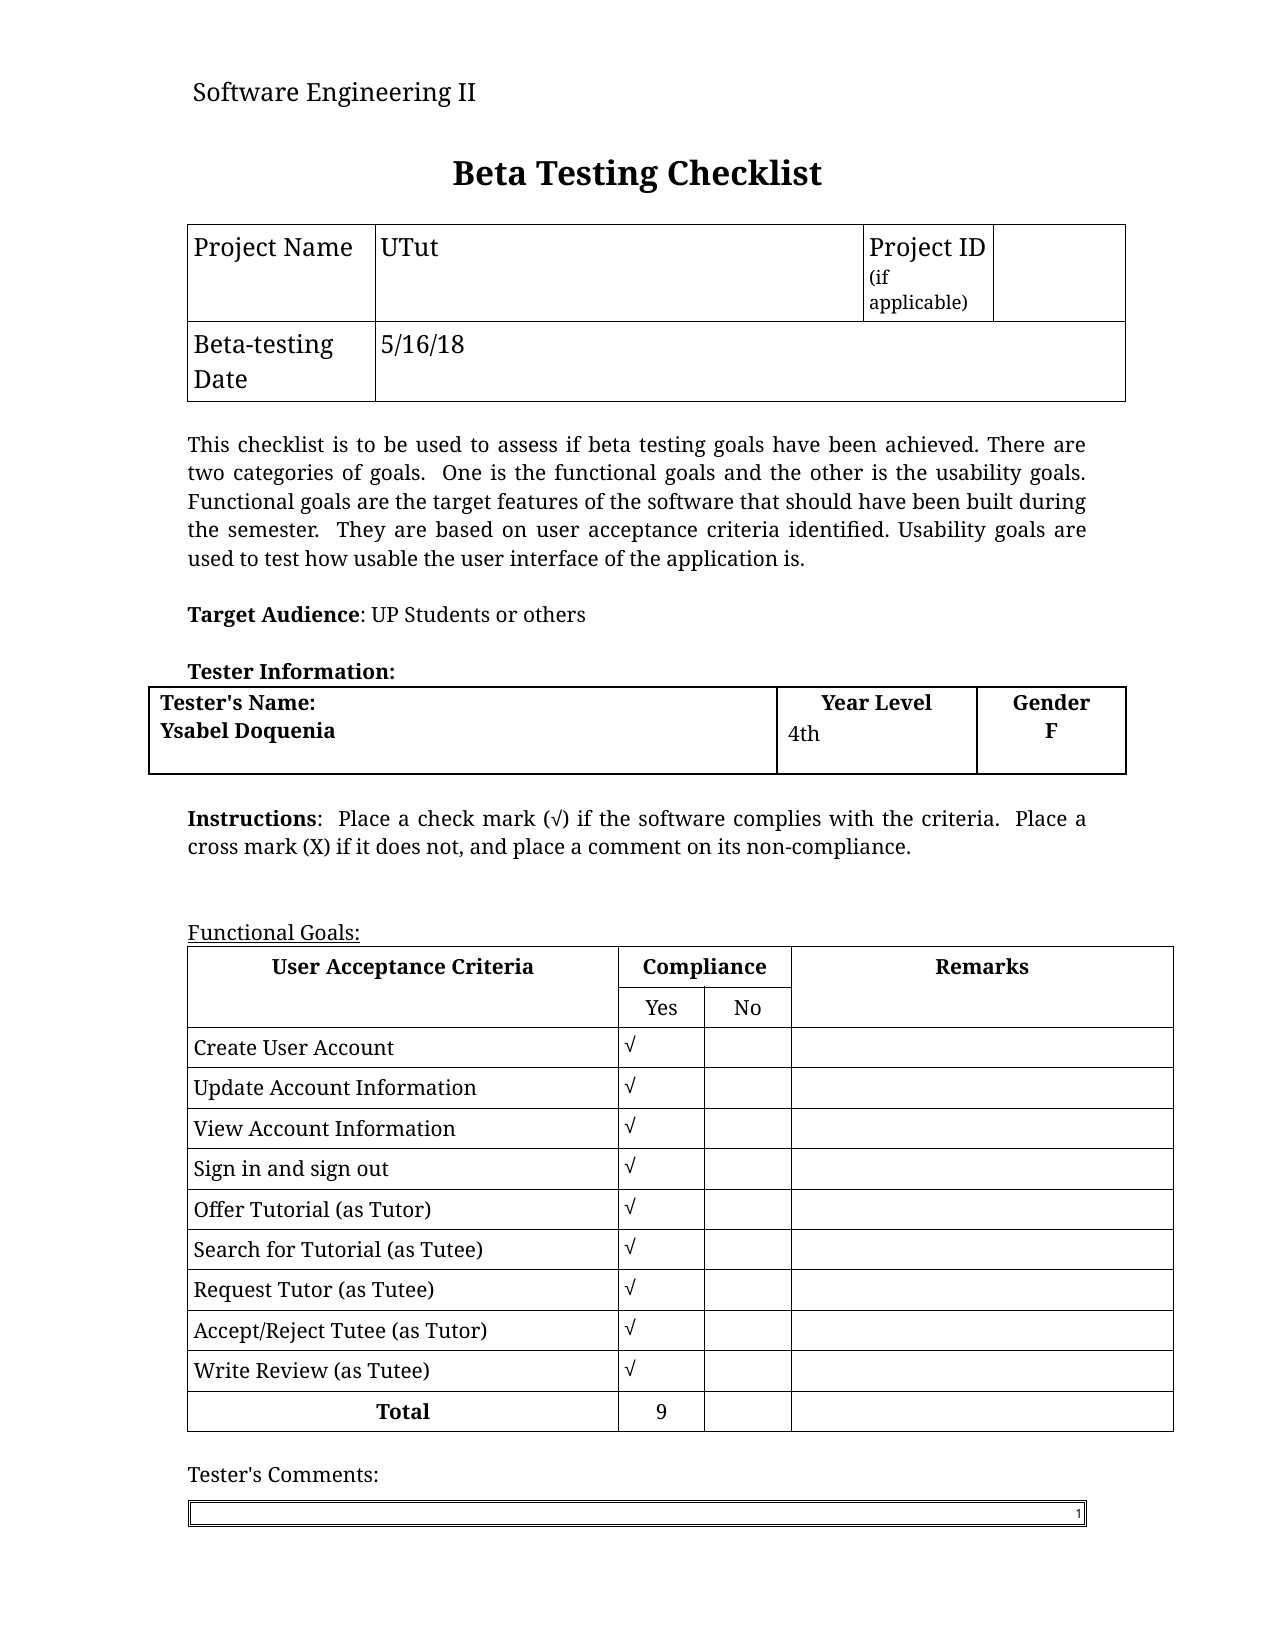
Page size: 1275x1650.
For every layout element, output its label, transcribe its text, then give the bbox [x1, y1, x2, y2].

table_cell [705, 1149, 791, 1188]
table_cell [792, 1109, 1173, 1148]
text Instructions: Place a check mark (√) if the software complies with the criteria. Place a cross mark (X) if it does not, and place a comment on its non-compliance. [187, 804, 1087, 861]
table_header Year Level [778, 688, 976, 717]
table_header UTut [376, 225, 863, 321]
table_cell No [705, 988, 791, 1027]
table_cell Update Account Information [188, 1068, 618, 1108]
table_cell [705, 1190, 791, 1229]
table_header Tester's Name: Ysabel Doquenia [150, 688, 776, 773]
table_cell [792, 1068, 1173, 1108]
table_cell [705, 1230, 791, 1269]
table_cell View Account Information [188, 1109, 618, 1148]
table_cell Request Tutor (as Tutee) [188, 1270, 618, 1310]
table_cell √ [619, 1230, 704, 1269]
table_cell Create User Account [188, 1028, 618, 1067]
table_cell Yes [619, 988, 704, 1027]
table_cell √ [619, 1028, 704, 1067]
table_cell √ [619, 1351, 704, 1391]
table_header Project Name [188, 225, 375, 321]
table_cell [792, 1190, 1173, 1229]
table_cell Accept/Reject Tutee (as Tutor) [188, 1311, 618, 1350]
table_cell [705, 1270, 791, 1310]
table_cell √ [619, 1190, 704, 1229]
table_cell [792, 1311, 1173, 1350]
table_cell Search for Tutorial (as Tutee) [188, 1230, 618, 1269]
text Tester Information: [187, 657, 1087, 686]
table_cell [705, 1028, 791, 1067]
table_header Remarks [792, 947, 1173, 1027]
table_cell [792, 1028, 1173, 1067]
text This checklist is to be used to assess if beta testing goals have been achieved. There are two categories of goals. One is the functional goals and the other is the usability goals. Functional goals are the target features of the software that should have been built during the semester. They are based on user acceptance criteria identified. Usability goals are used to test how usable the user interface of the application is. [187, 430, 1087, 572]
table_header User Acceptance Criteria [188, 947, 618, 1027]
table_cell 9 [619, 1392, 704, 1431]
table_cell [792, 1270, 1173, 1310]
table_header Project ID (if applicable) [864, 225, 993, 321]
table_cell [792, 1351, 1173, 1391]
text Target Audience: UP Students or others [187, 601, 1087, 629]
table_cell √ [619, 1109, 704, 1148]
table_cell 5/16/18 [376, 322, 1125, 401]
table_cell [705, 1351, 791, 1391]
table_header [994, 225, 1125, 321]
table_cell [792, 1230, 1173, 1269]
table_cell [705, 1392, 791, 1431]
table_cell Offer Tutorial (as Tutor) [188, 1190, 618, 1229]
table_cell √ [619, 1270, 704, 1310]
table_cell [792, 1392, 1173, 1431]
table_cell [705, 1311, 791, 1350]
table_cell Beta-testing Date [188, 322, 375, 401]
table_cell [792, 1149, 1173, 1188]
text Tester's Comments: [187, 1460, 1087, 1488]
table_cell [705, 1109, 791, 1148]
table_cell Total [188, 1392, 618, 1431]
table_cell √ [619, 1311, 704, 1350]
table_cell [705, 1068, 791, 1108]
table_cell 4th [778, 717, 976, 773]
table_header Compliance [619, 947, 791, 986]
text Beta Testing Checklist [187, 150, 1087, 195]
text Functional Goals: [187, 918, 1087, 946]
table_cell Write Review (as Tutee) [188, 1351, 618, 1391]
table_cell √ [619, 1149, 704, 1188]
table_header Gender F [978, 688, 1125, 773]
table_cell Sign in and sign out [188, 1149, 618, 1188]
table_cell √ [619, 1068, 704, 1108]
